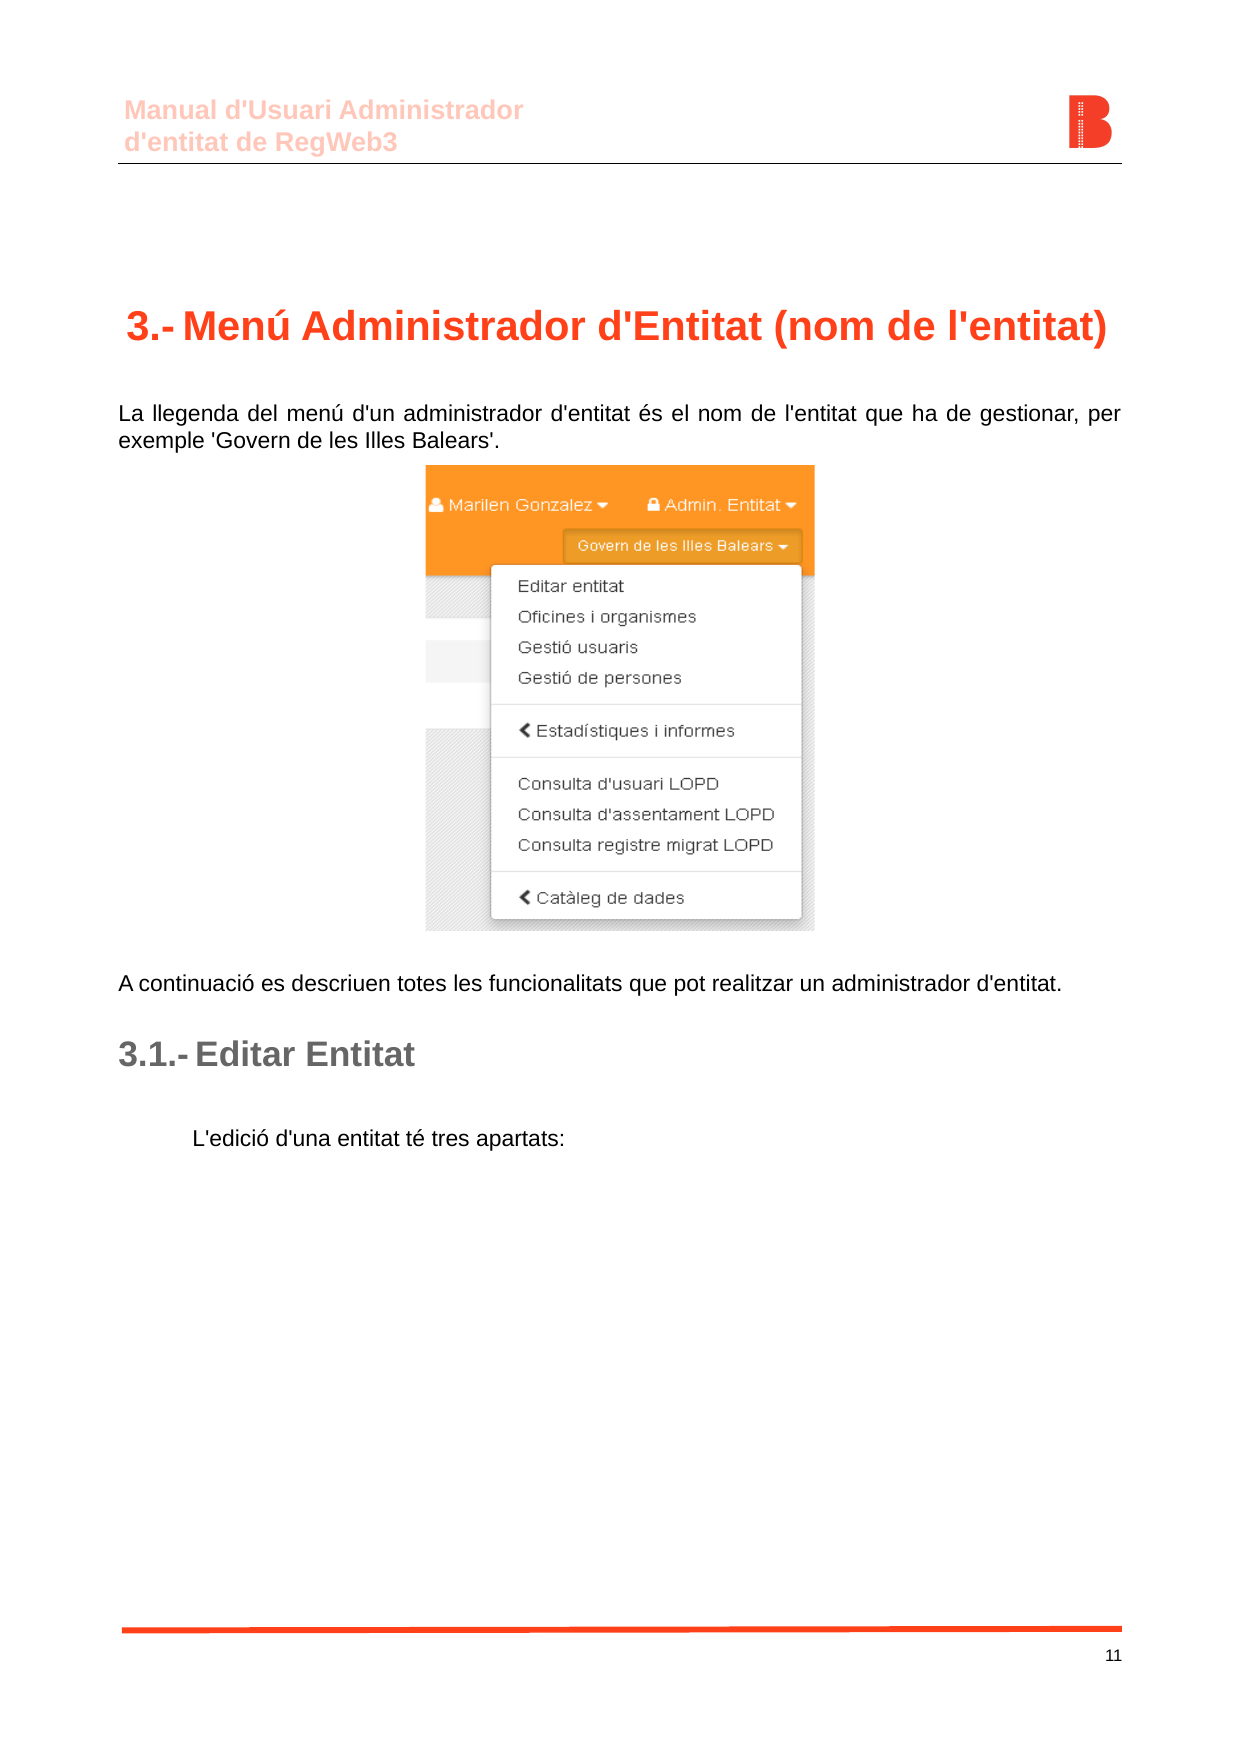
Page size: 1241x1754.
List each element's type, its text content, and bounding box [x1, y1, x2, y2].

text A continuació es descriuen totes les funcionalitats que pot realitzar un administrador d'entitat. [118, 969, 1122, 996]
text L'edició d'una entitat té tres apartats: [118, 1125, 1122, 1152]
picture [1063, 94, 1117, 150]
subtitle Editar Entitat [118, 1033, 1122, 1074]
picture [425, 465, 815, 931]
text La llegenda del menú d'un administrador d'entitat és el nom de l'entitat que ha de gestionar, per exemple 'Govern de les Illes Balears'. [118, 400, 1122, 453]
subtitle Menú Administrador d'Entitat (nom de l'entitat) [126, 301, 1122, 349]
